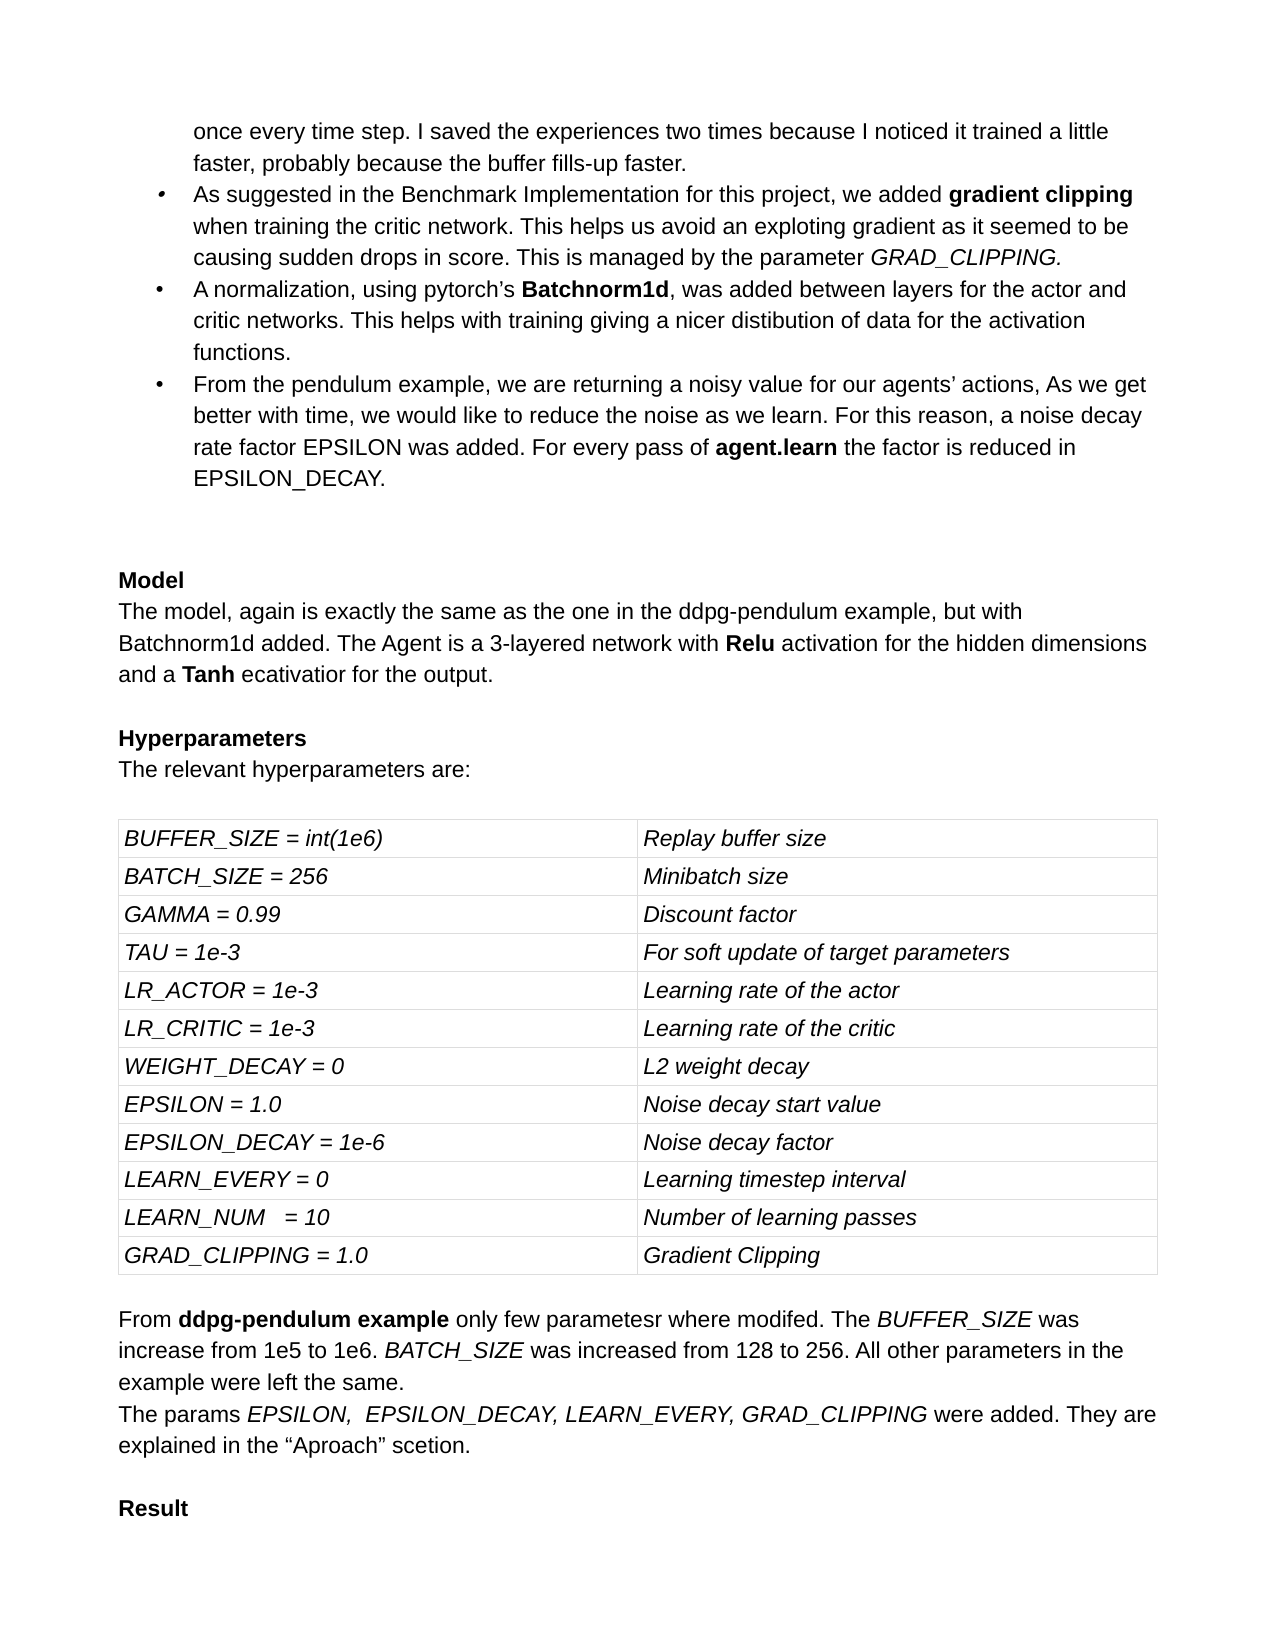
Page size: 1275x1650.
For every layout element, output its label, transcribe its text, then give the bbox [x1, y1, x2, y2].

table_cell TAU = 1e-3 [119, 934, 637, 971]
table_cell LEARN_NUM = 10 [119, 1200, 637, 1236]
table_cell Learning rate of the actor [638, 972, 1157, 1009]
table_cell Learning timestep interval [638, 1162, 1157, 1198]
table_cell WEIGHT_DECAY = 0 [119, 1048, 637, 1085]
list As suggested in the Benchmark Implementation for this project, we added gradient clipping when training the critic network. This helps us avoid an exploting gradient as it seemed to be causing sudden drops in score. This is managed by the parameter GRAD_CLIPPING. [156, 181, 1157, 271]
text The params EPSILON, EPSILON_DECAY, LEARN_EVERY, GRAD_CLIPPING were added. They are explained in the “Aproach” scetion. [118, 1401, 1157, 1458]
table_cell L2 weight decay [638, 1048, 1157, 1085]
table_cell Minibatch size [638, 858, 1157, 895]
list A normalization, using pytorch’s Batchnorm1d, was added between layers for the actor and critic networks. This helps with training giving a nicer distibution of data for the activation functions. [156, 276, 1157, 365]
table_cell LR_CRITIC = 1e-3 [119, 1010, 637, 1047]
text The model, again is exactly the same as the one in the ddpg-pendulum example, but with Batchnorm1d added. The Agent is a 3-layered network with Relu activation for the hidden dimensions and a Tanh ecativatior for the output. [118, 598, 1157, 688]
table_cell For soft update of target parameters [638, 934, 1157, 971]
text Result [118, 1495, 1157, 1522]
table_cell LEARN_EVERY = 0 [119, 1162, 637, 1198]
table_cell Learning rate of the critic [638, 1010, 1157, 1047]
table_header Replay buffer size [638, 820, 1157, 857]
table_cell EPSILON = 1.0 [119, 1086, 637, 1123]
table_cell Discount factor [638, 896, 1157, 933]
text Model [118, 567, 1157, 593]
table_cell Noise decay factor [638, 1124, 1157, 1161]
table_cell GAMMA = 0.99 [119, 896, 637, 933]
list From the pendulum example, we are returning a noisy value for our agents’ actions, As we get better with time, we would like to reduce the noise as we learn. For this reason, a noise decay rate factor EPSILON was added. For every pass of agent.learn the factor is reduced in EPSILON_DECAY. [156, 371, 1157, 492]
table_cell BATCH_SIZE = 256 [119, 858, 637, 895]
list once every time step. I saved the experiences two times because I noticed it trained a little faster, probably because the buffer fills-up faster. [156, 118, 1157, 176]
text The relevant hyperparameters are: [118, 756, 1157, 782]
table_cell EPSILON_DECAY = 1e-6 [119, 1124, 637, 1161]
text From ddpg-pendulum example only few parametesr where modifed. The BUFFER_SIZE was increase from 1e5 to 1e6. BATCH_SIZE was increased from 128 to 256. All other parameters in the example were left the same. [118, 1306, 1157, 1395]
text Hyperparameters [118, 724, 1157, 751]
table_cell Noise decay start value [638, 1086, 1157, 1123]
table_cell GRAD_CLIPPING = 1.0 [119, 1237, 637, 1274]
table_cell LR_ACTOR = 1e-3 [119, 972, 637, 1009]
table_cell Gradient Clipping [638, 1237, 1157, 1274]
table_header BUFFER_SIZE = int(1e6) [119, 820, 637, 857]
table_cell Number of learning passes [638, 1200, 1157, 1236]
